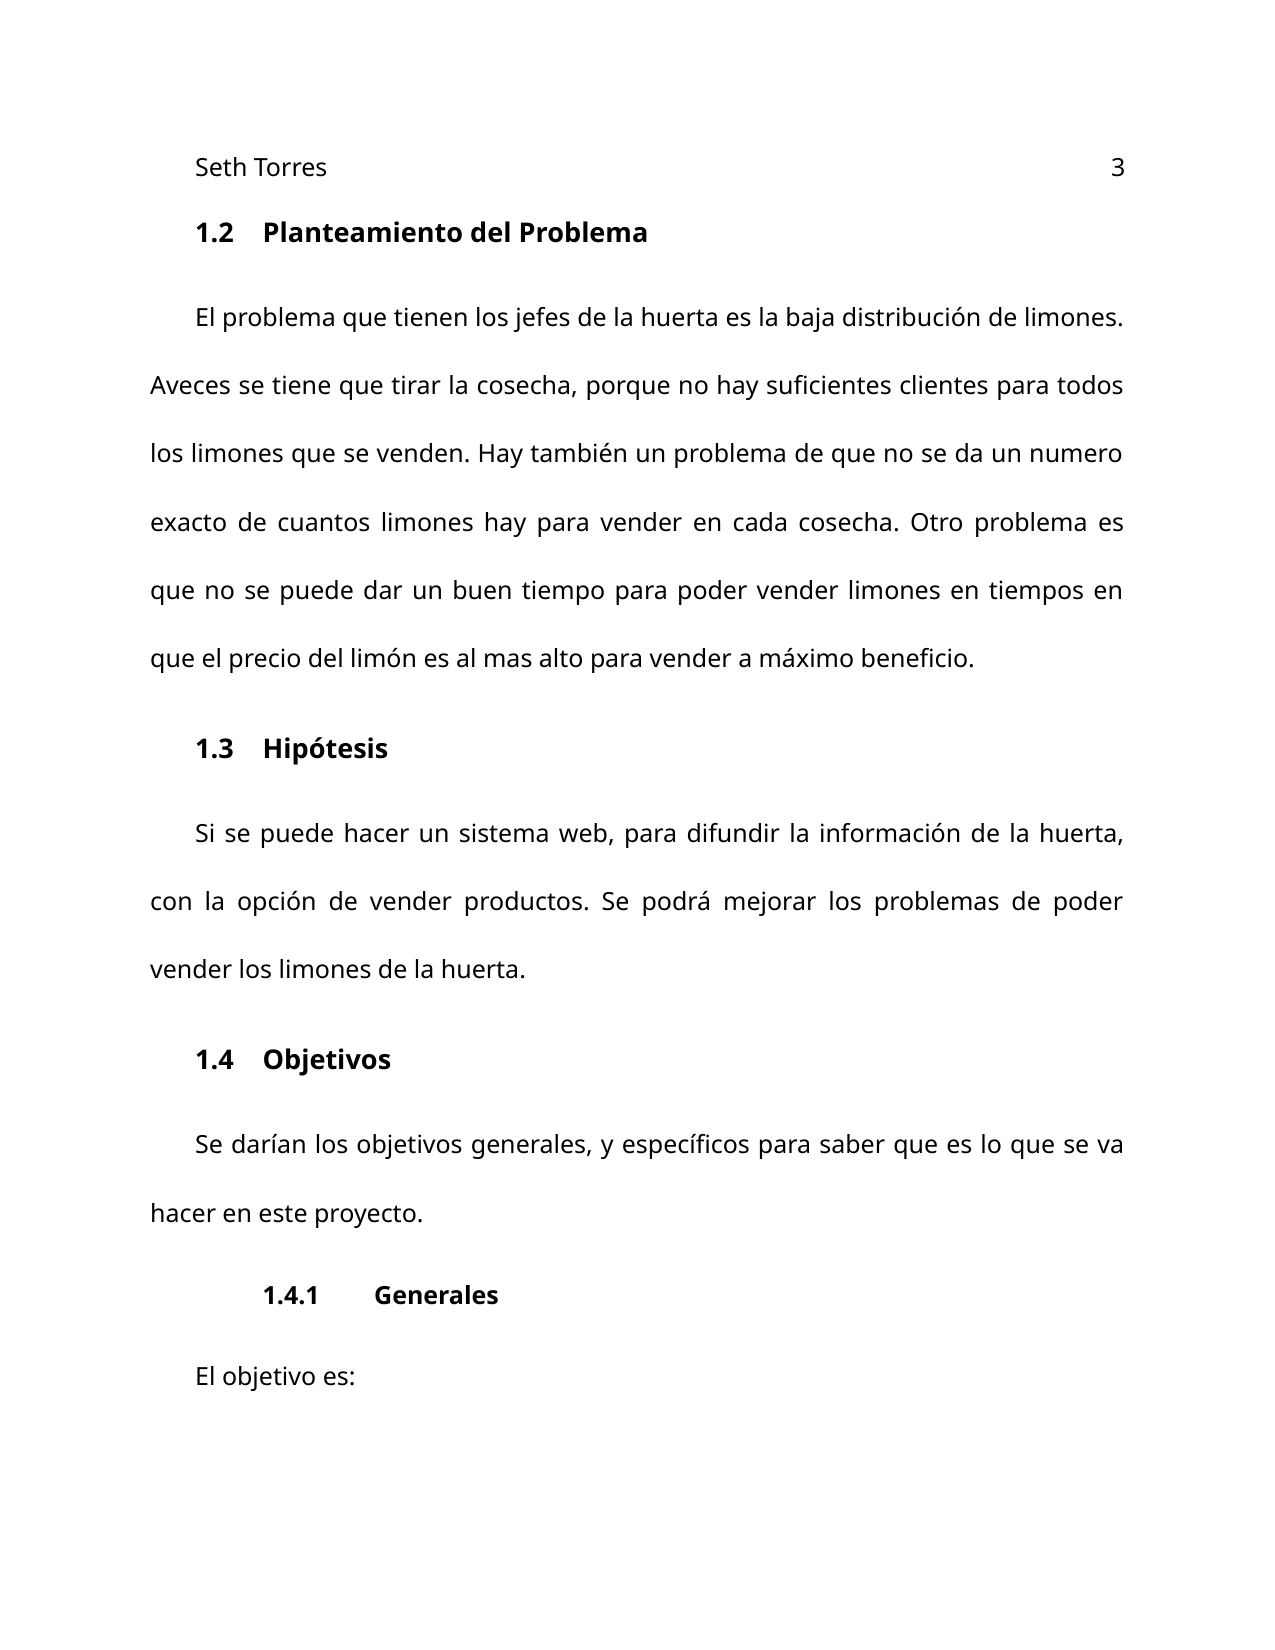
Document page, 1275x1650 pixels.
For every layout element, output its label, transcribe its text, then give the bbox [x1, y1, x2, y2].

text Si se puede hacer un sistema web, para difundir la información de la huerta, con la opción de vender productos. Se podrá mejorar los problemas de poder vender los limones de la huerta. [150, 816, 1125, 986]
text El objetivo es: [150, 1358, 1125, 1393]
subtitle Hipótesis [150, 729, 1125, 766]
subtitle Planteamiento del Problema [150, 213, 1125, 250]
subtitle Objetivos [150, 1041, 1125, 1078]
text Se darían los objetivos generales, y específicos para saber que es lo que se va hacer en este proyecto. [150, 1127, 1125, 1229]
text El problema que tienen los jefes de la huerta es la baja distribución de limones. Aveces se tiene que tirar la cosecha, porque no hay suficientes clientes para todos los limones que se venden. Hay también un problema de que no se da un numero exacto de cuantos limones hay para vender en cada cosecha. Otro problema es que no se puede dar un buen tiempo para poder vender limones en tiempos en que el precio del limón es al mas alto para vender a máximo beneficio. [150, 300, 1125, 674]
subtitle Generales [262, 1278, 1125, 1312]
